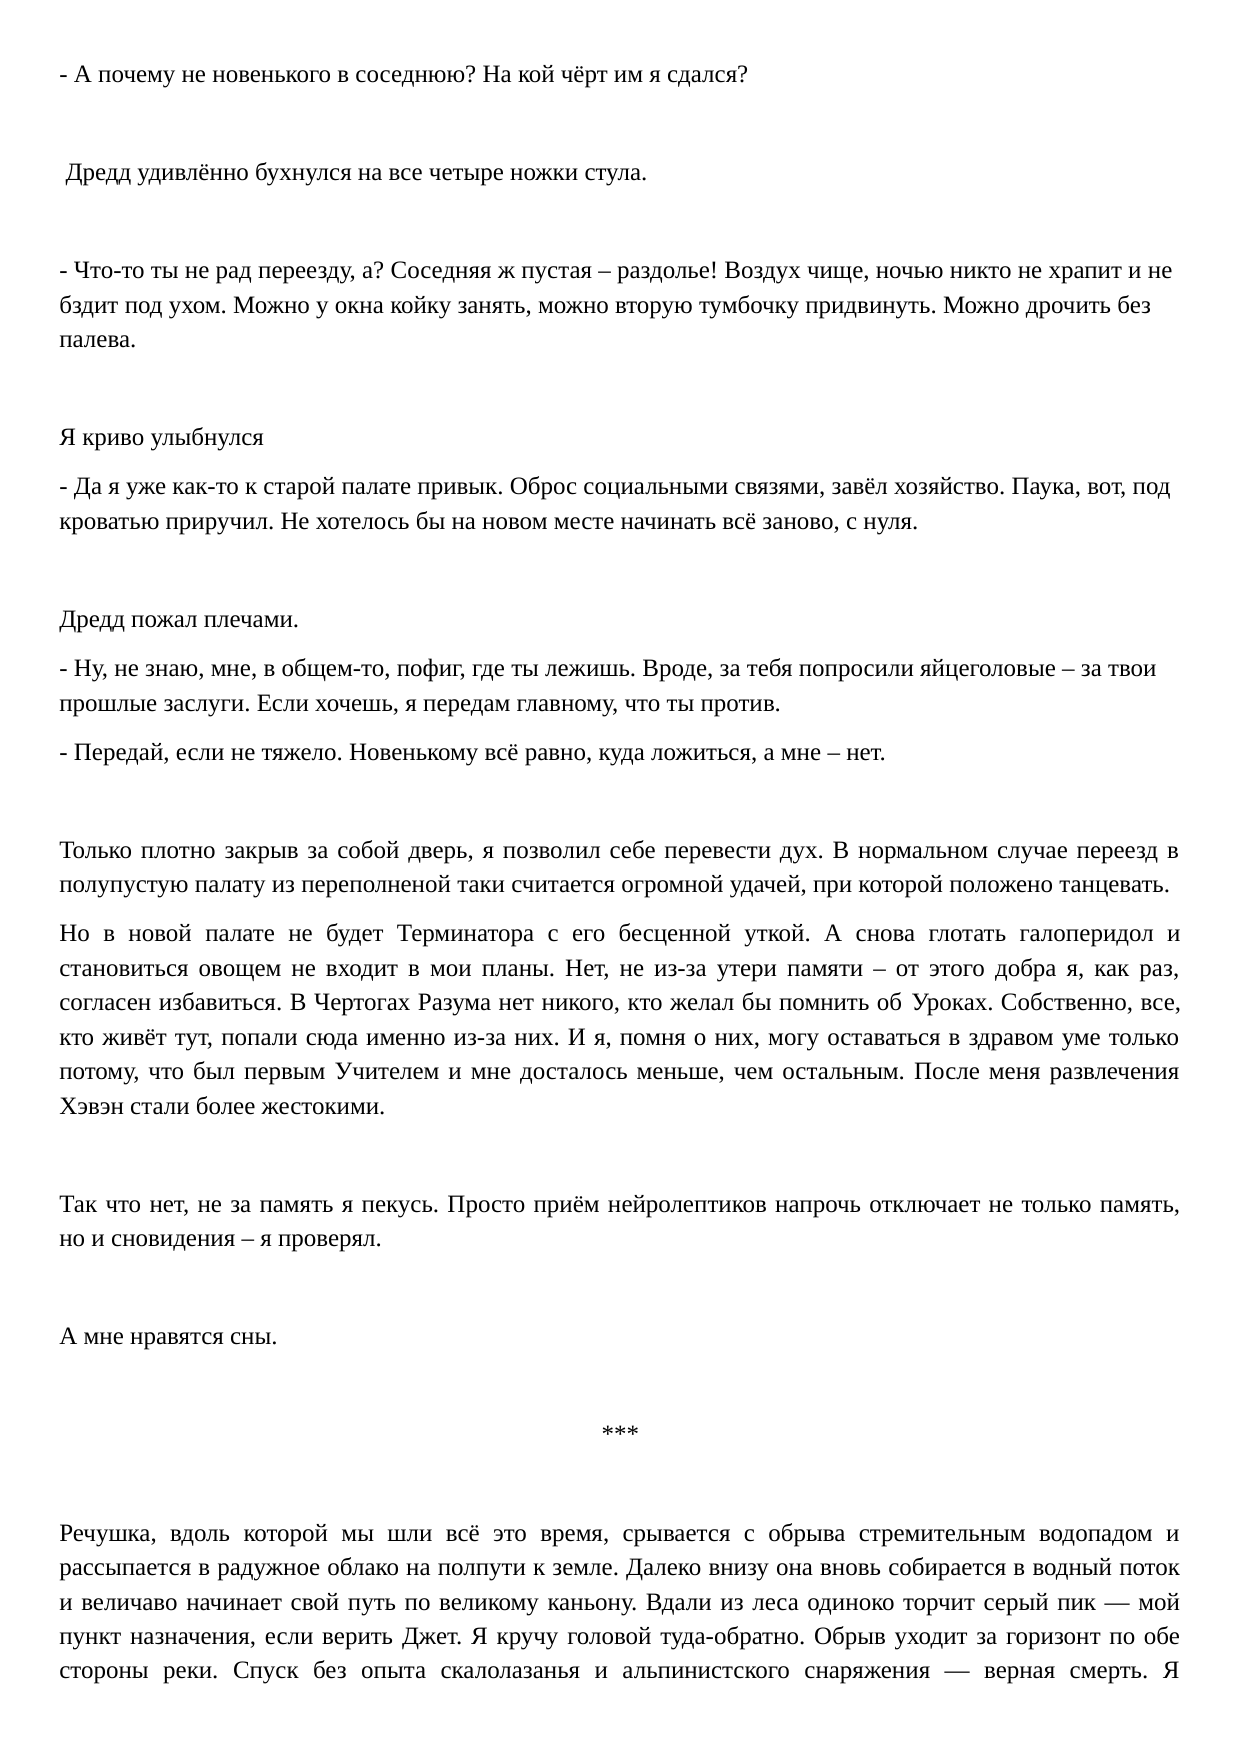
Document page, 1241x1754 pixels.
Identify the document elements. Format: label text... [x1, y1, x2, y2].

text Дредд удивлённо бухнулся на все четыре ножки стула. [59, 157, 1181, 186]
text *** [59, 1419, 1181, 1448]
text - Ну, не знаю, мне, в общем-то, пофиг, где ты лежишь. Вроде, за тебя попросили яйцеголовые – за твои прошлые заслуги. Если хочешь, я передам главному, что ты против. [59, 653, 1181, 716]
text Дредд пожал плечами. [59, 604, 1181, 633]
text - А почему не новенького в соседнюю? На кой чёрт им я сдался? [59, 59, 1181, 88]
text Но в новой палате не будет Терминатора с его бесценной уткой. А снова глотать галоперидол и становиться овощем не входит в мои планы. Нет, не из-за утери памяти – от этого добра я, как раз, согласен избавиться. В Чертогах Разума нет никого, кто желал бы помнить об Уроках. Собственно, все, кто живёт тут, попали сюда именно из-за них. И я, помня о них, могу оставаться в здравом уме только потому, что был первым Учителем и мне досталось меньше, чем остальным. После меня развлечения Хэвэн стали более жестокими. [59, 918, 1181, 1119]
text - Да я уже как-то к старой палате привык. Оброс социальными связями, завёл хозяйство. Паука, вот, под кроватью приручил. Не хотелось бы на новом месте начинать всё заново, с нуля. [59, 471, 1181, 535]
text Только плотно закрыв за собой дверь, я позволил себе перевести дух. В нормальном случае переезд в полупустую палату из переполненой таки считается огромной удачей, при которой положено танцевать. [59, 835, 1181, 898]
text - Что-то ты не рад переезду, а? Соседняя ж пустая – раздолье! Воздух чище, ночью никто не храпит и не бздит под ухом. Можно у окна койку занять, можно вторую тумбочку придвинуть. Можно дрочить без палева. [59, 255, 1181, 353]
text Речушка, вдоль которой мы шли всё это время, срывается с обрыва стремительным водопадом и рассыпается в радужное облако на полпути к земле. Далеко внизу она вновь собирается в водный поток и величаво начинает свой путь по великому каньону. Вдали из леса одиноко торчит серый пик — мой пункт назначения, если верить Джет. Я кручу головой туда-обратно. Обрыв уходит за горизонт по обе стороны реки. Спуск без опыта скалолазанья и альпинистского снаряжения — верная смерть. Я [59, 1518, 1181, 1684]
text А мне нравятся сны. [59, 1321, 1181, 1350]
text Я криво улыбнулся [59, 422, 1181, 451]
text Так что нет, не за память я пекусь. Просто приём нейролептиков напрочь отключает не только память, но и сновидения – я проверял. [59, 1189, 1181, 1252]
text - Передай, если не тяжело. Новенькому всё равно, куда ложиться, а мне – нет. [59, 737, 1181, 765]
